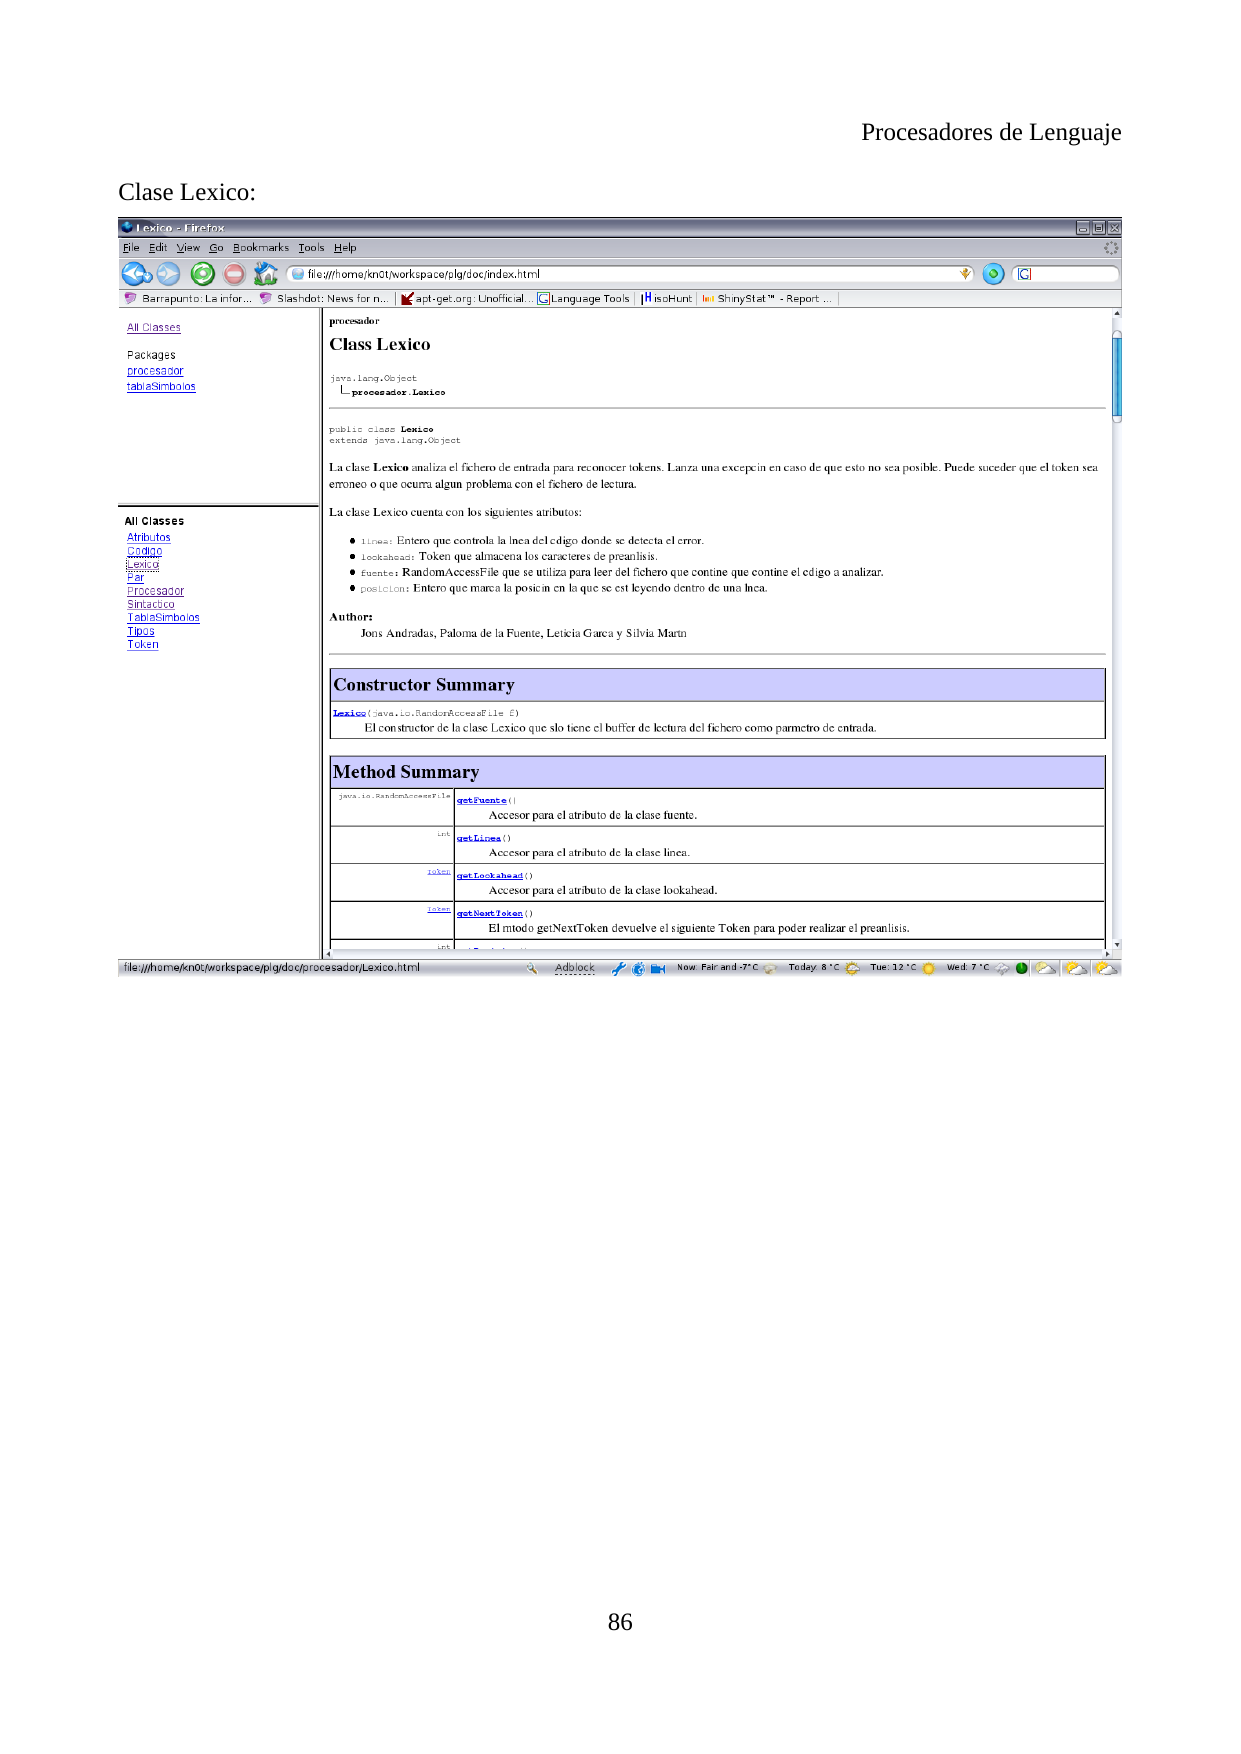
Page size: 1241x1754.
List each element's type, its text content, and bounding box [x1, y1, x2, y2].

text Clase Lexico: [118, 178, 1122, 205]
picture [118, 217, 1122, 977]
